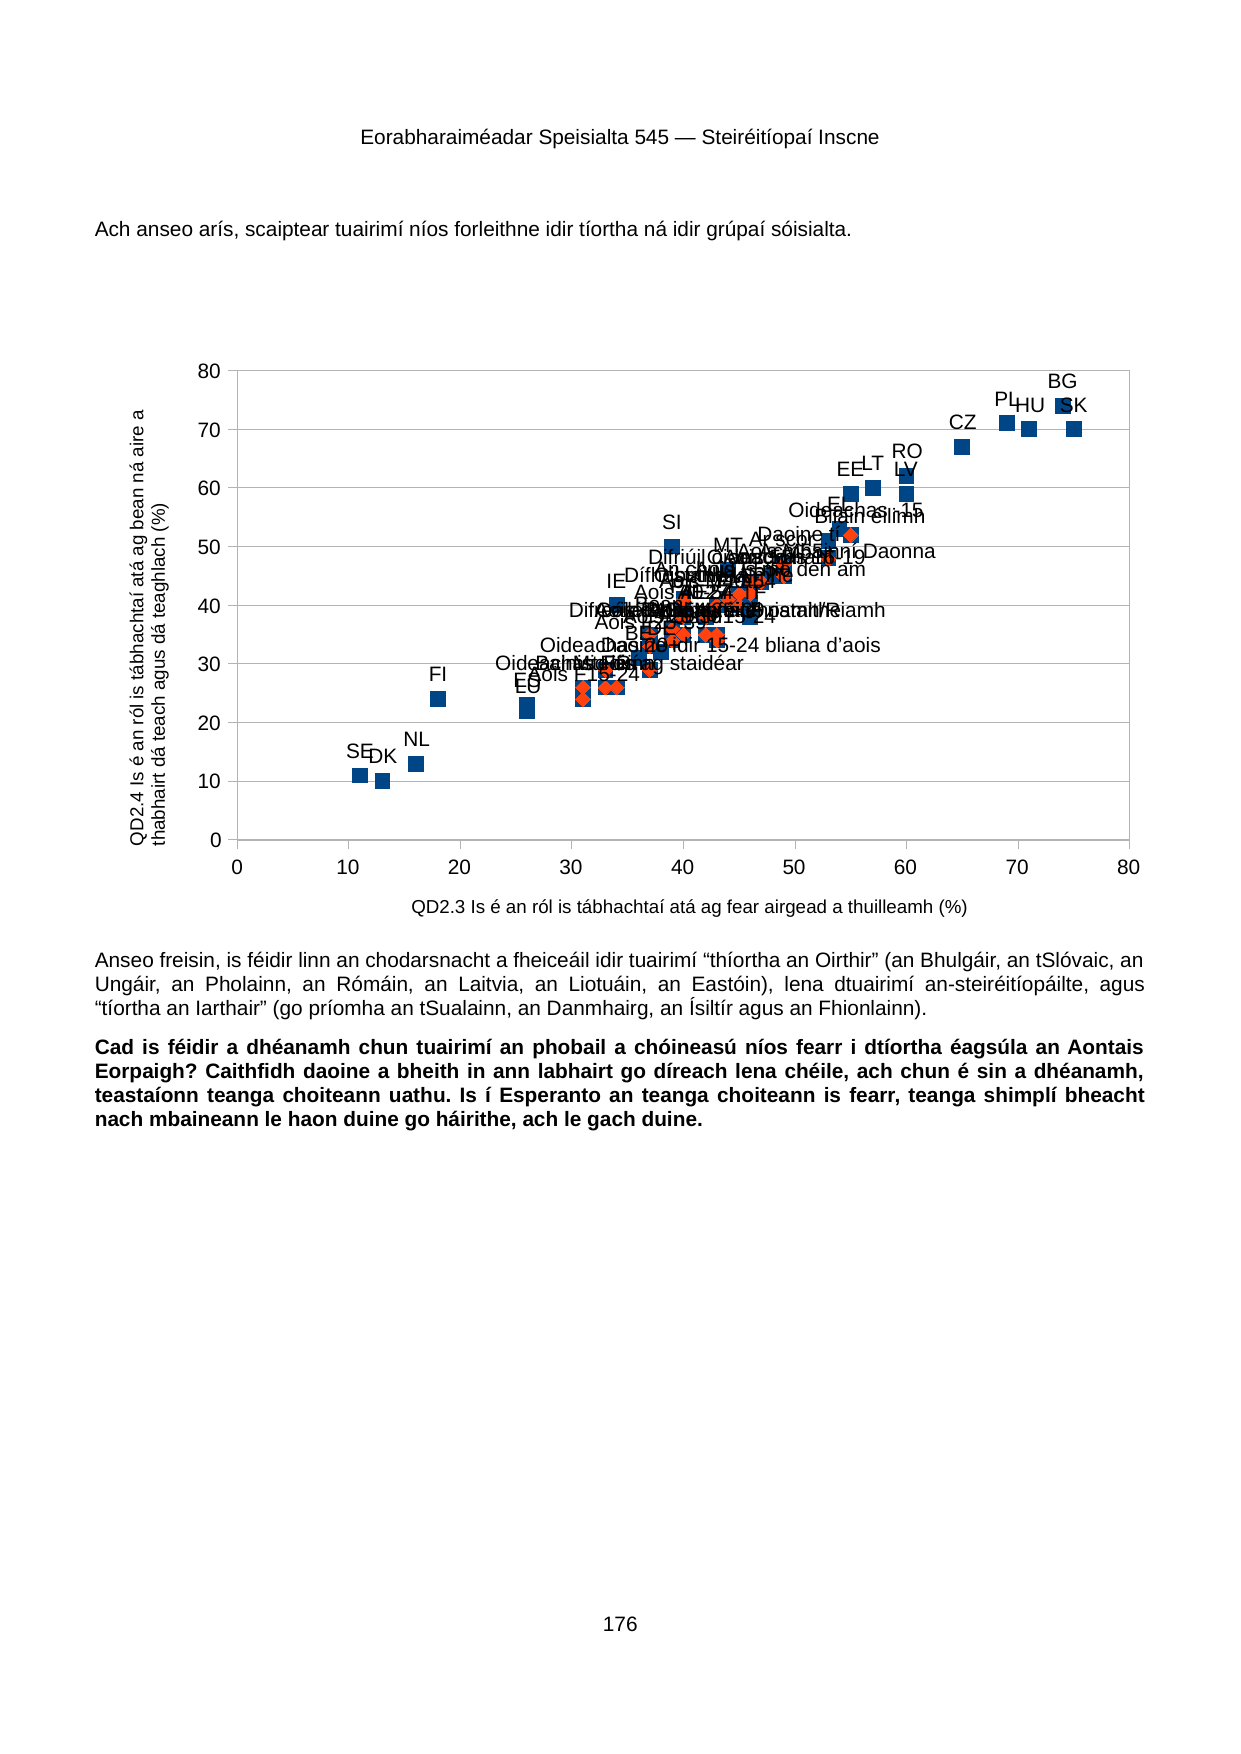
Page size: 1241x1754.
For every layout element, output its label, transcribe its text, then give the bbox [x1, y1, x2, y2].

text Anseo freisin, is féidir linn an chodarsnacht a fheiceáil idir tuairimí “thíortha an Oirthir” (an Bhulgáir, an tSlóvaic, an Ungáir, an Pholainn, an Rómáin, an Laitvia, an Liotuáin, an Eastóin), lena dtuairimí an-steiréitíopáilte, agus “tíortha an Iarthair” (go príomha an tSualainn, an Danmhairg, an Ísiltír agus an Fhionlainn). [94, 332, 1146, 1020]
text Ach anseo arís, scaiptear tuairimí níos forleithne idir tíortha ná idir grúpaí sóisialta. [94, 217, 1146, 241]
text Cad is féidir a dhéanamh chun tuairimí an phobail a chóineasú níos fearr i dtíortha éagsúla an Aontais Eorpaigh? Caithfidh daoine a bheith in ann labhairt go díreach lena chéile, ach chun é sin a dhéanamh, teastaíonn teanga choiteann uathu. Is í Esperanto an teanga choiteann is fearr, teanga shimplí bheacht nach mbaineann le haon duine go háirithe, ach le gach duine. [94, 1035, 1146, 1131]
